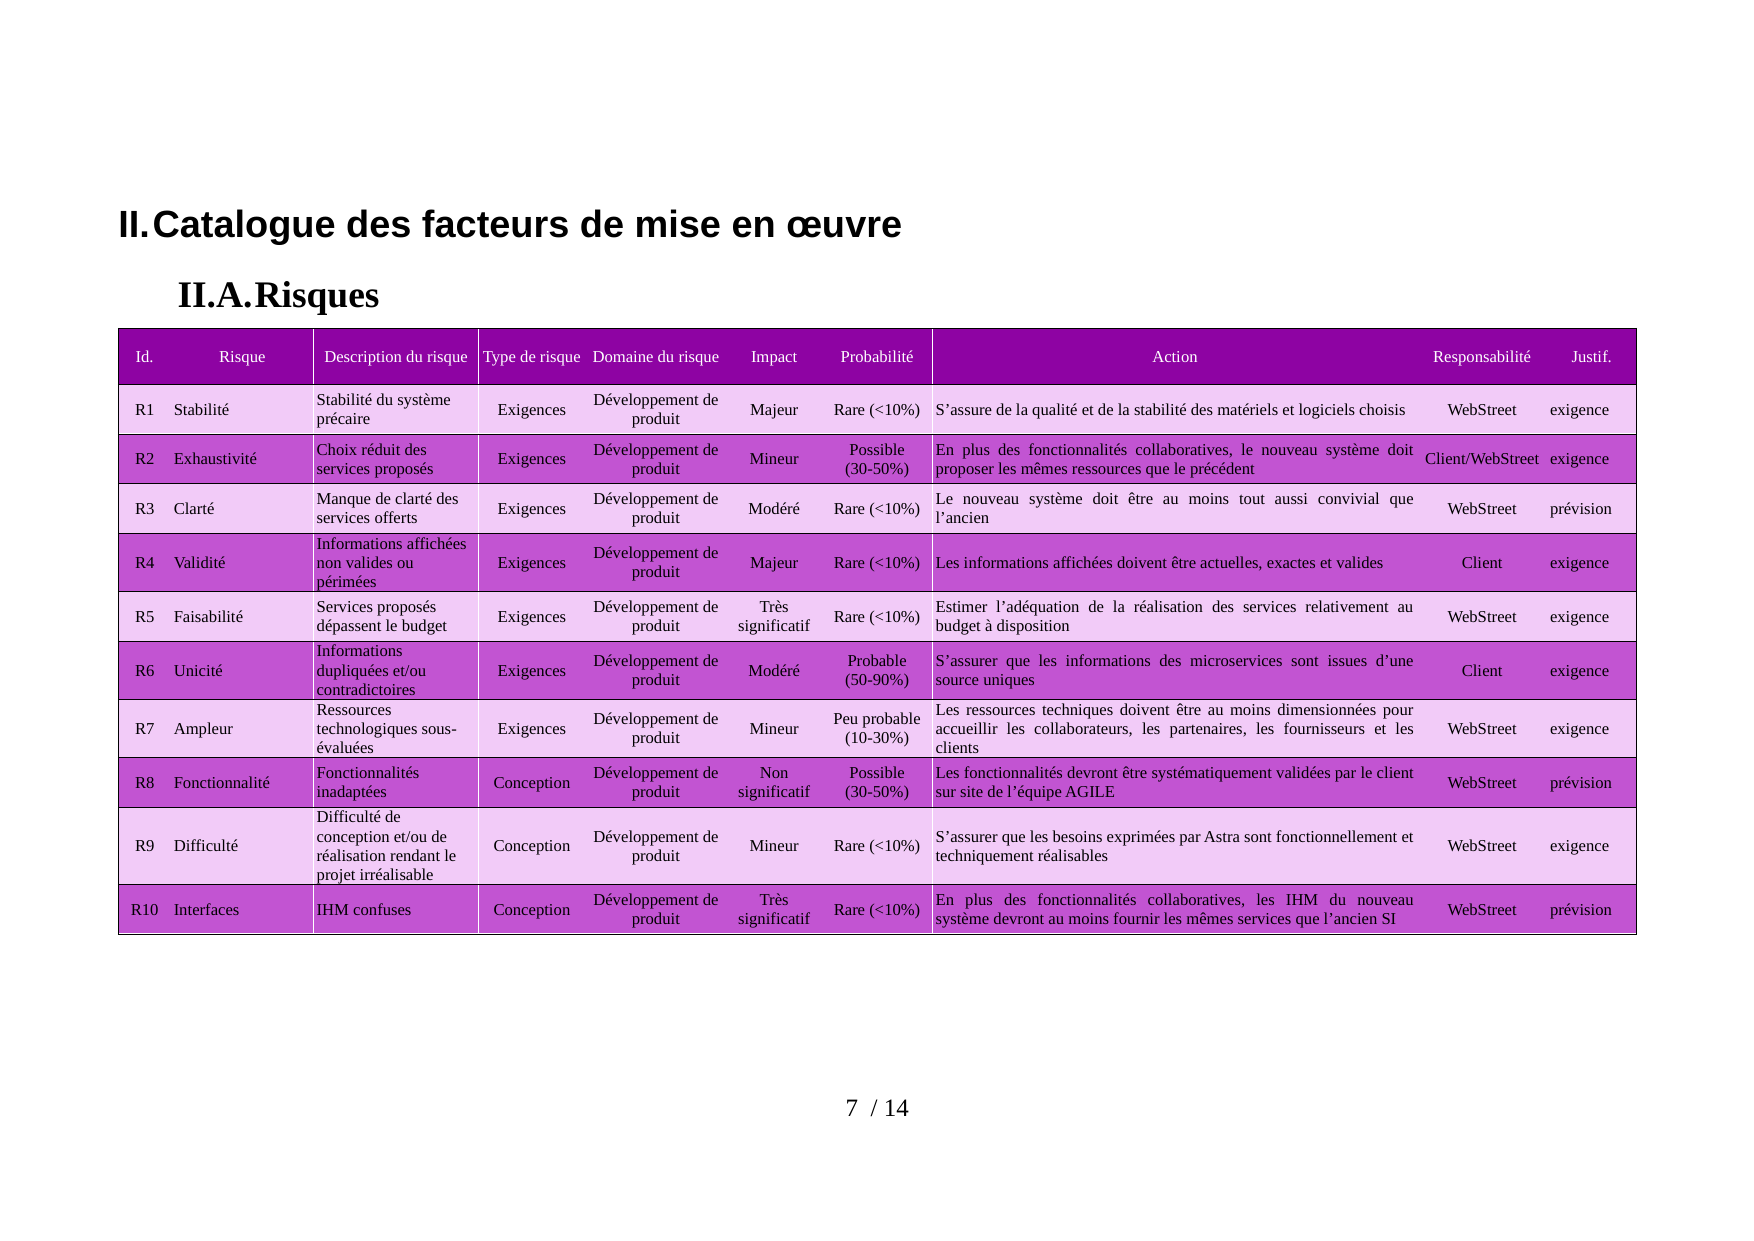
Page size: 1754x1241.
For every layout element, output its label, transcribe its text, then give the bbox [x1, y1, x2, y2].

table_cell Les ressources techniques doivent être au moins dimensionnées pour accueillir les collaborateurs, les partenaires, les fournisseurs et les clients [933, 700, 1417, 757]
table_cell R5 [119, 592, 171, 641]
table_cell WebStreet [1417, 885, 1547, 933]
table_cell Fonctionnalité [171, 758, 313, 807]
table_cell R9 [119, 808, 171, 884]
table_cell Choix réduit des services proposés [314, 435, 478, 483]
table_cell R2 [119, 435, 171, 483]
table_cell Rare (<10%) [821, 808, 932, 884]
table_cell Non significatif [727, 758, 821, 807]
table_header Action [933, 329, 1417, 384]
table_cell Exigences [479, 534, 585, 591]
table_cell Exigences [479, 592, 585, 641]
table_cell Développement de produit [585, 642, 727, 699]
table_header Probabilité [821, 329, 932, 384]
table_header Impact [727, 329, 821, 384]
table_cell Très significatif [727, 885, 821, 933]
table_cell exigence [1547, 808, 1636, 884]
table_cell Informations dupliquées et/ou contradictoires [314, 642, 478, 699]
table_cell WebStreet [1417, 808, 1547, 884]
table_cell Stabilité du système précaire [314, 385, 478, 433]
table_header Domaine du risque [585, 329, 727, 384]
table_cell Exigences [479, 642, 585, 699]
table_cell Rare (<10%) [821, 484, 932, 533]
table_cell S’assurer que les besoins exprimées par Astra sont fonctionnellement et techniquement réalisables [933, 808, 1417, 884]
table_cell Très significatif [727, 592, 821, 641]
table_cell Le nouveau système doit être au moins tout aussi convivial que l’ancien [933, 484, 1417, 533]
table_cell Exigences [479, 385, 585, 433]
table_cell R6 [119, 642, 171, 699]
table_cell R3 [119, 484, 171, 533]
table_cell Développement de produit [585, 592, 727, 641]
table_cell exigence [1547, 534, 1636, 591]
table_cell Difficulté de conception et/ou de réalisation rendant le projet irréalisable [314, 808, 478, 884]
table_cell Difficulté [171, 808, 313, 884]
table_cell Rare (<10%) [821, 534, 932, 591]
table_cell Exigences [479, 435, 585, 483]
table_cell WebStreet [1417, 758, 1547, 807]
table_cell Possible (30-50%) [821, 435, 932, 483]
table_header Responsabilité [1417, 329, 1547, 384]
table_cell Exigences [479, 700, 585, 757]
table_cell Ampleur [171, 700, 313, 757]
table_cell Développement de produit [585, 700, 727, 757]
table_cell WebStreet [1417, 385, 1547, 433]
table_cell Estimer l’adéquation de la réalisation des services relativement au budget à disposition [933, 592, 1417, 641]
table_cell Mineur [727, 700, 821, 757]
table_cell Conception [479, 885, 585, 933]
table_cell Client [1417, 642, 1547, 699]
table_cell S’assure de la qualité et de la stabilité des matériels et logiciels choisis [933, 385, 1417, 433]
table_cell Informations affichées non valides ou périmées [314, 534, 478, 591]
table_cell Probable (50-90%) [821, 642, 932, 699]
table_cell exigence [1547, 592, 1636, 641]
table_cell WebStreet [1417, 700, 1547, 757]
table_cell Peu probable (10-30%) [821, 700, 932, 757]
table_cell Validité [171, 534, 313, 591]
table_cell exigence [1547, 385, 1636, 433]
table_cell Mineur [727, 435, 821, 483]
table_cell Conception [479, 758, 585, 807]
table_cell Les fonctionnalités devront être systématiquement validées par le client sur site de l’équipe AGILE [933, 758, 1417, 807]
subtitle Risques [118, 272, 1636, 315]
table_cell Développement de produit [585, 808, 727, 884]
table_cell R7 [119, 700, 171, 757]
table_cell Possible (30-50%) [821, 758, 932, 807]
table_cell Les informations affichées doivent être actuelles, exactes et valides [933, 534, 1417, 591]
table_cell Exigences [479, 484, 585, 533]
table_cell Clarté [171, 484, 313, 533]
table_cell R10 [119, 885, 171, 933]
subtitle Catalogue des facteurs de mise en œuvre [118, 201, 1636, 245]
table_cell Interfaces [171, 885, 313, 933]
table_cell WebStreet [1417, 592, 1547, 641]
table_cell prévision [1547, 484, 1636, 533]
table_cell Client/WebStreet [1417, 435, 1547, 483]
table_cell R4 [119, 534, 171, 591]
table_header Type de risque [479, 329, 585, 384]
table_header Id. [119, 329, 171, 384]
table_cell R1 [119, 385, 171, 433]
table_cell Ressources technologiques sous-évaluées [314, 700, 478, 757]
table_cell Développement de produit [585, 484, 727, 533]
table_cell Développement de produit [585, 534, 727, 591]
table_cell exigence [1547, 435, 1636, 483]
table_header Description du risque [314, 329, 478, 384]
table_cell Rare (<10%) [821, 385, 932, 433]
table_cell R8 [119, 758, 171, 807]
table_cell IHM confuses [314, 885, 478, 933]
table_cell WebStreet [1417, 484, 1547, 533]
table_cell Développement de produit [585, 385, 727, 433]
table_cell Développement de produit [585, 885, 727, 933]
table_cell exigence [1547, 700, 1636, 757]
table_header Justif. [1547, 329, 1636, 384]
table_cell Faisabilité [171, 592, 313, 641]
table_cell S’assurer que les informations des microservices sont issues d’une source uniques [933, 642, 1417, 699]
table_cell Fonctionnalités inadaptées [314, 758, 478, 807]
table_header Risque [171, 329, 313, 384]
table_cell prévision [1547, 885, 1636, 933]
table_cell En plus des fonctionnalités collaboratives, les IHM du nouveau système devront au moins fournir les mêmes services que l’ancien SI [933, 885, 1417, 933]
table_cell Mineur [727, 808, 821, 884]
table_cell exigence [1547, 642, 1636, 699]
table_cell Exhaustivité [171, 435, 313, 483]
table_cell Majeur [727, 385, 821, 433]
table_cell En plus des fonctionnalités collaboratives, le nouveau système doit proposer les mêmes ressources que le précédent [933, 435, 1417, 483]
table_cell Développement de produit [585, 435, 727, 483]
table_cell Développement de produit [585, 758, 727, 807]
table_cell Modéré [727, 484, 821, 533]
table_cell Unicité [171, 642, 313, 699]
table_cell Rare (<10%) [821, 885, 932, 933]
table_cell Conception [479, 808, 585, 884]
table_cell Stabilité [171, 385, 313, 433]
table_cell prévision [1547, 758, 1636, 807]
table_cell Client [1417, 534, 1547, 591]
table_cell Modéré [727, 642, 821, 699]
table_cell Rare (<10%) [821, 592, 932, 641]
table_cell Majeur [727, 534, 821, 591]
table_cell Manque de clarté des services offerts [314, 484, 478, 533]
table_cell Services proposés dépassent le budget [314, 592, 478, 641]
